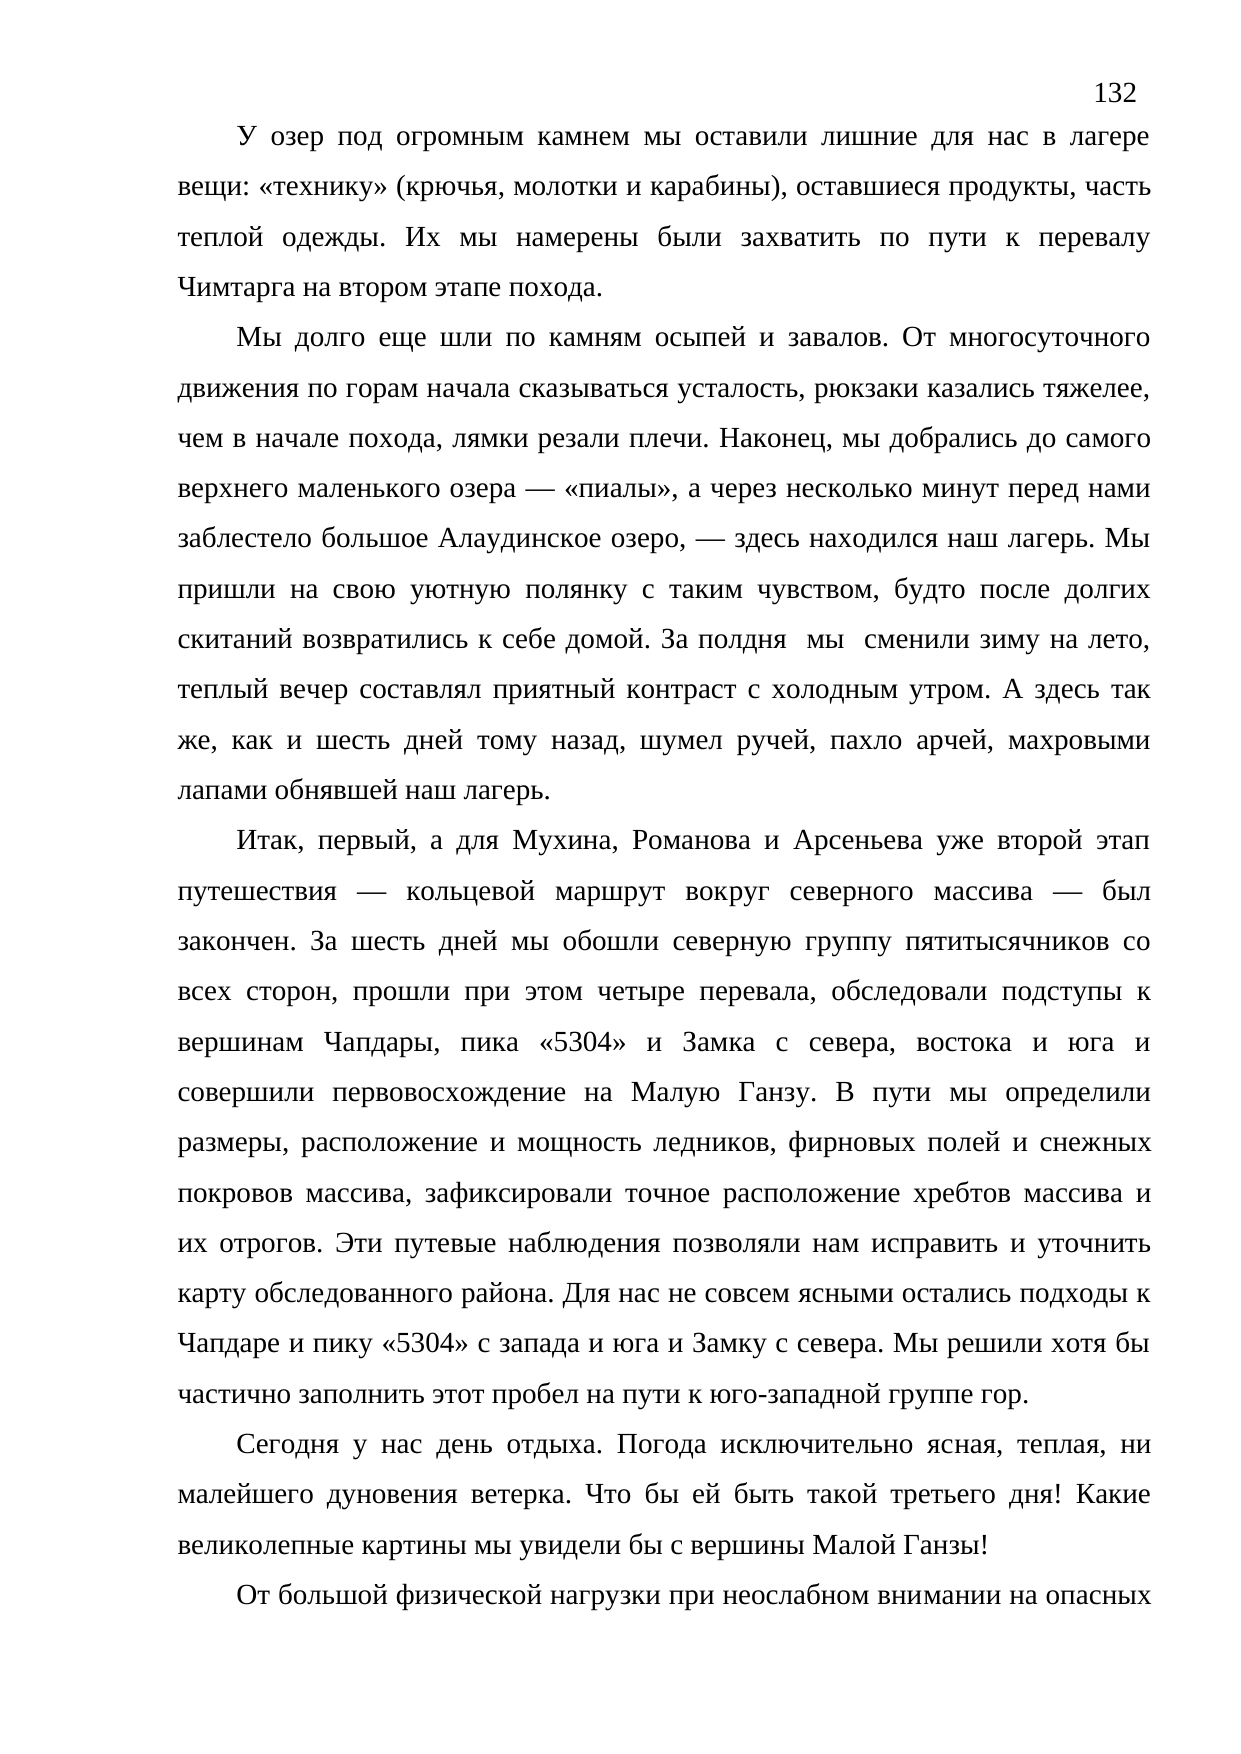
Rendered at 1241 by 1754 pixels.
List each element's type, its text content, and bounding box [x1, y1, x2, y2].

text Итак, первый, а для Мухина, Романова и Арсеньева уже второй этап путешествия — кольцевой маршрут вок­руг северного массива — был закончен. За шесть дней мы обошли северную группу пятитысячников со всех сторон, прошли при этом четыре перевала, обследовали подступы к вершинам Чапдары, пика «5304» и Замка с севера, востока и юга и совершили первовосхождение на Малую Ганзу. В пути мы определили размеры, распо­ложение и мощность ледников, фирновых полей и снеж­ных покровов массива, зафиксировали точное располо­жение хребтов массива и их отрогов. Эти путевые наблю­дения позволяли нам исправить и уточнить карту обсле­дованного района. Для нас не совсем ясными остались подходы к Чапдаре и пику «5304» с запада и юга и Замку с севера. Мы решили хотя бы частично заполнить этот пробел на пути к юго-западной группе гор. [177, 822, 1152, 1409]
text Мы долго еще шли по камням осыпей и завалов. От многосуточного движения по горам начала сказываться усталость, рюкзаки казались тяжелее, чем в начале по­хода, лямки резали плечи. Наконец, мы добрались до самого верхнего маленького озера — «пиалы», а через несколько минут перед нами заблестело большое Алаудинское озеро, — здесь находился наш лагерь. Мы при­шли на свою уютную полянку с таким чувством, будто после долгих скитаний возвратились к себе домой. За полдня мы сменили зиму на лето, теплый вечер составлял приятный контраст с холодным утром. А здесь так же, как и шесть дней тому назад, шумел ручей, пахло арчей, махровыми лапами обнявшей наш лагерь. [177, 319, 1152, 806]
text У озер под огромным камнем мы оставили лишние для нас в лагере вещи: «технику» (крючья, молотки и кара­бины), оставшиеся продукты, часть теплой одежды. Их мы намерены были захватить по пути к перевалу Чимтарга на втором этапе похода. [177, 118, 1152, 303]
text От большой физической нагрузки при неослабном вни­мании на опасных [177, 1577, 1152, 1611]
text Сегодня у нас день отдыха. Погода исключительно яс­ная, теплая, ни малейшего дуновения ветерка. Что бы ей быть такой третьего дня! Какие великолепные карти­ны мы увидели бы с вершины Малой Ганзы! [177, 1426, 1152, 1560]
